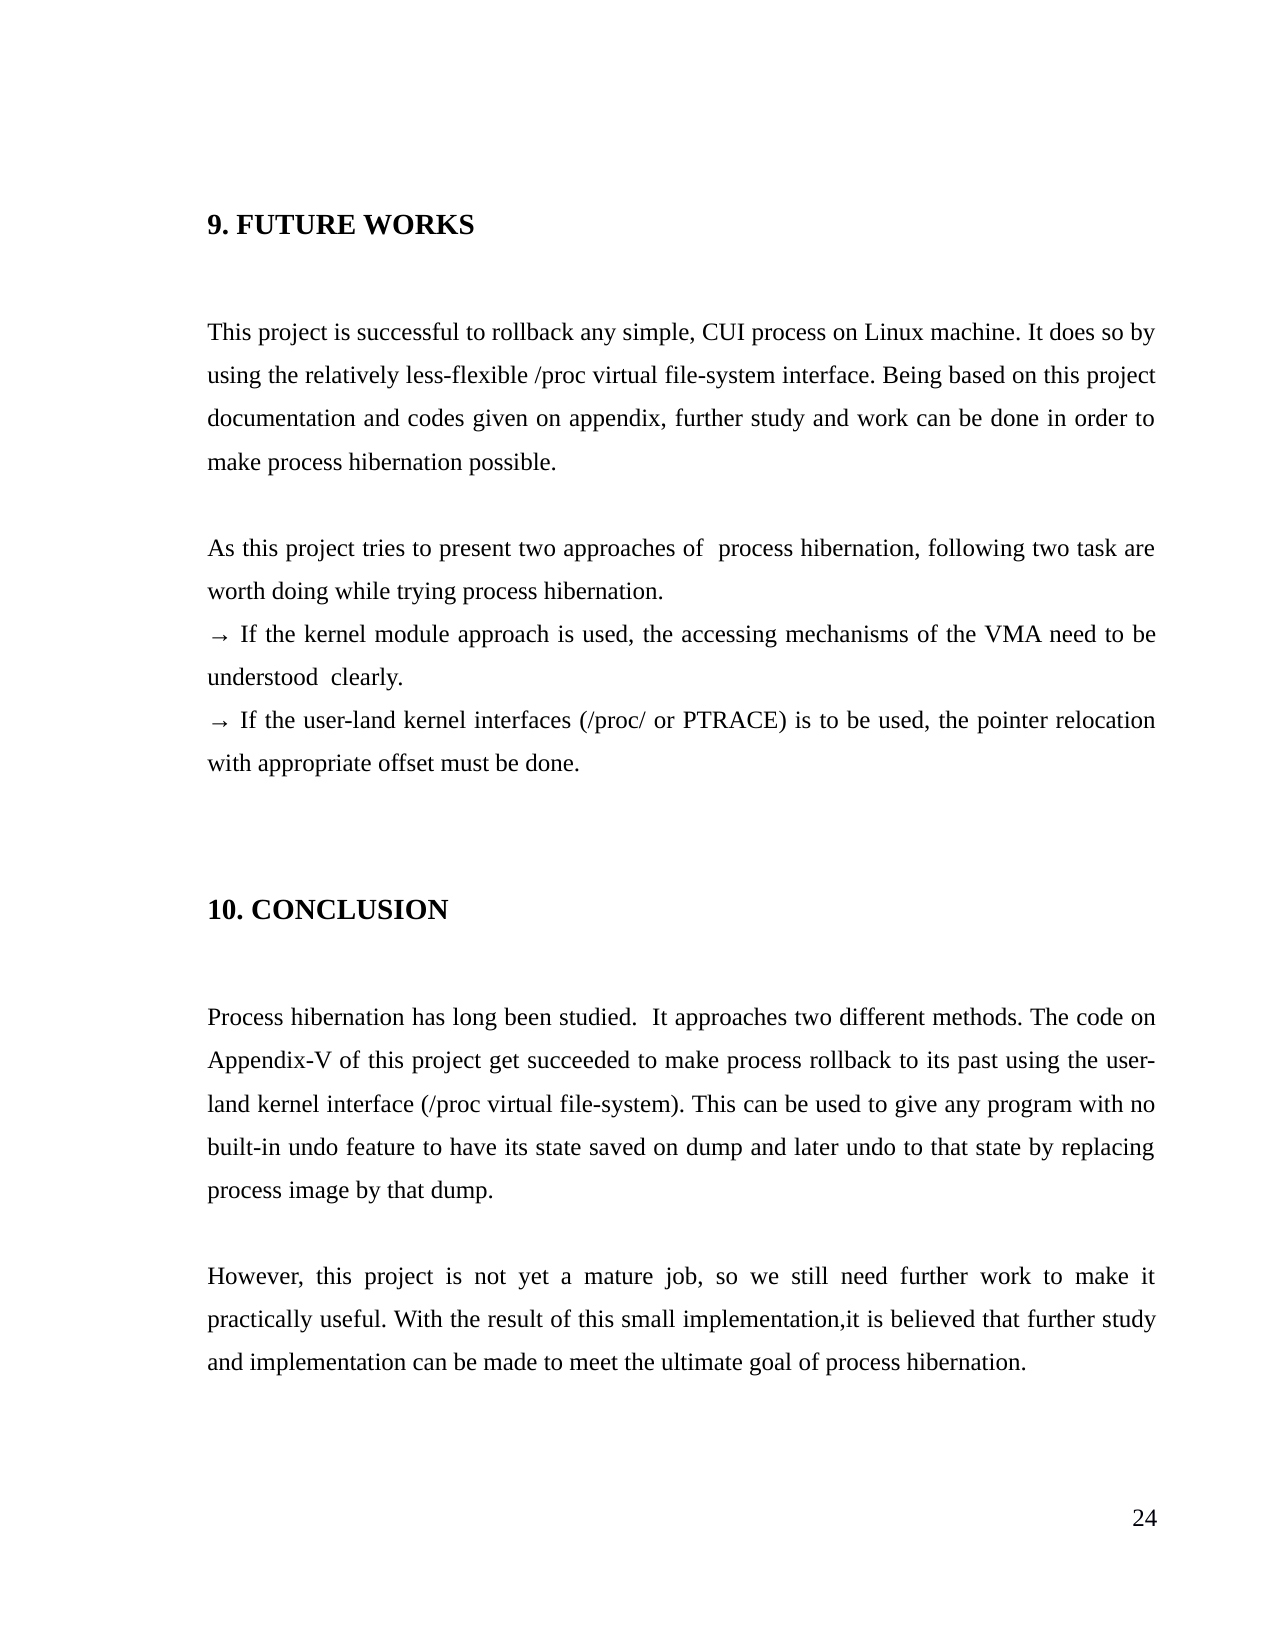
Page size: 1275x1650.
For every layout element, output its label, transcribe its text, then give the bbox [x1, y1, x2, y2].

text As this project tries to present two approaches of process hibernation, following two task are worth doing while trying process hibernation. [207, 533, 1157, 605]
subtitle 10. CONCLUSION [207, 892, 1157, 926]
text → If the kernel module approach is used, the accessing mechanisms of the VMA need to be understood clearly. [207, 619, 1157, 691]
subtitle 9. FUTURE WORKS [207, 207, 1157, 241]
text However, this project is not yet a mature job, so we still need further work to make it practically useful. With the result of this small implementation,it is believed that further study and implementation can be made to meet the ultimate goal of process hibernation. [207, 1261, 1157, 1376]
text Process hibernation has long been studied. It approaches two different methods. The code on Appendix-V of this project get succeeded to make process rollback to its past using the user-land kernel interface (/proc virtual file-system). This can be used to give any program with no built-in undo feature to have its state saved on dump and later undo to that state by replacing process image by that dump. [207, 1002, 1157, 1204]
text → If the user-land kernel interfaces (/proc/ or PTRACE) is to be used, the pointer relocation with appropriate offset must be done. [207, 705, 1157, 777]
text This project is successful to rollback any simple, CUI process on Linux machine. It does so by using the relatively less-flexible /proc virtual file-system interface. Being based on this project documentation and codes given on appendix, further study and work can be done in order to make process hibernation possible. [207, 317, 1157, 475]
